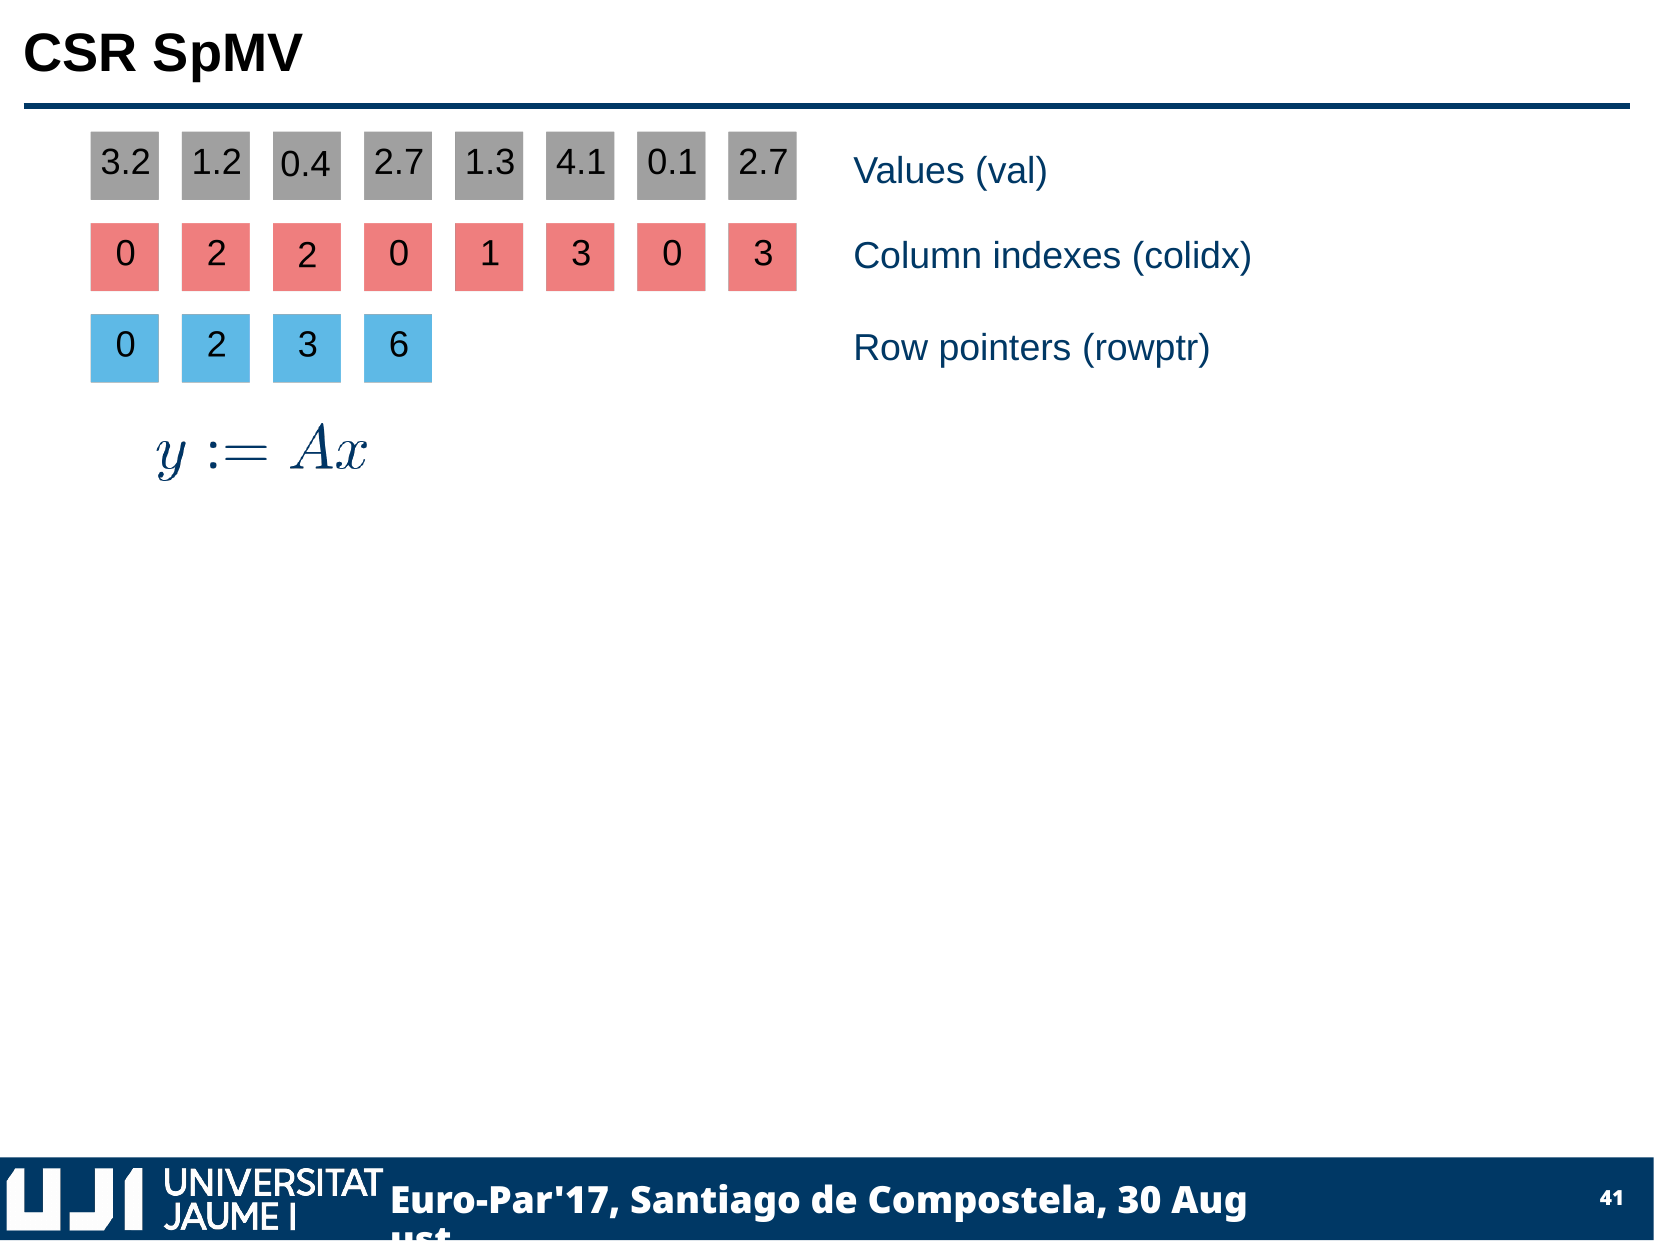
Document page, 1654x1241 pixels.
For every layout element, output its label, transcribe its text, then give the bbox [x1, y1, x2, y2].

title CSR SpMV [23, 0, 1630, 107]
text_box Values (val) [838, 141, 1063, 199]
text_box Row pointers (rowptr) [838, 318, 1226, 376]
picture [83, 124, 804, 390]
picture [0, 1158, 390, 1241]
text_box Column indexes (colidx) [838, 227, 1268, 284]
picture [156, 423, 367, 481]
